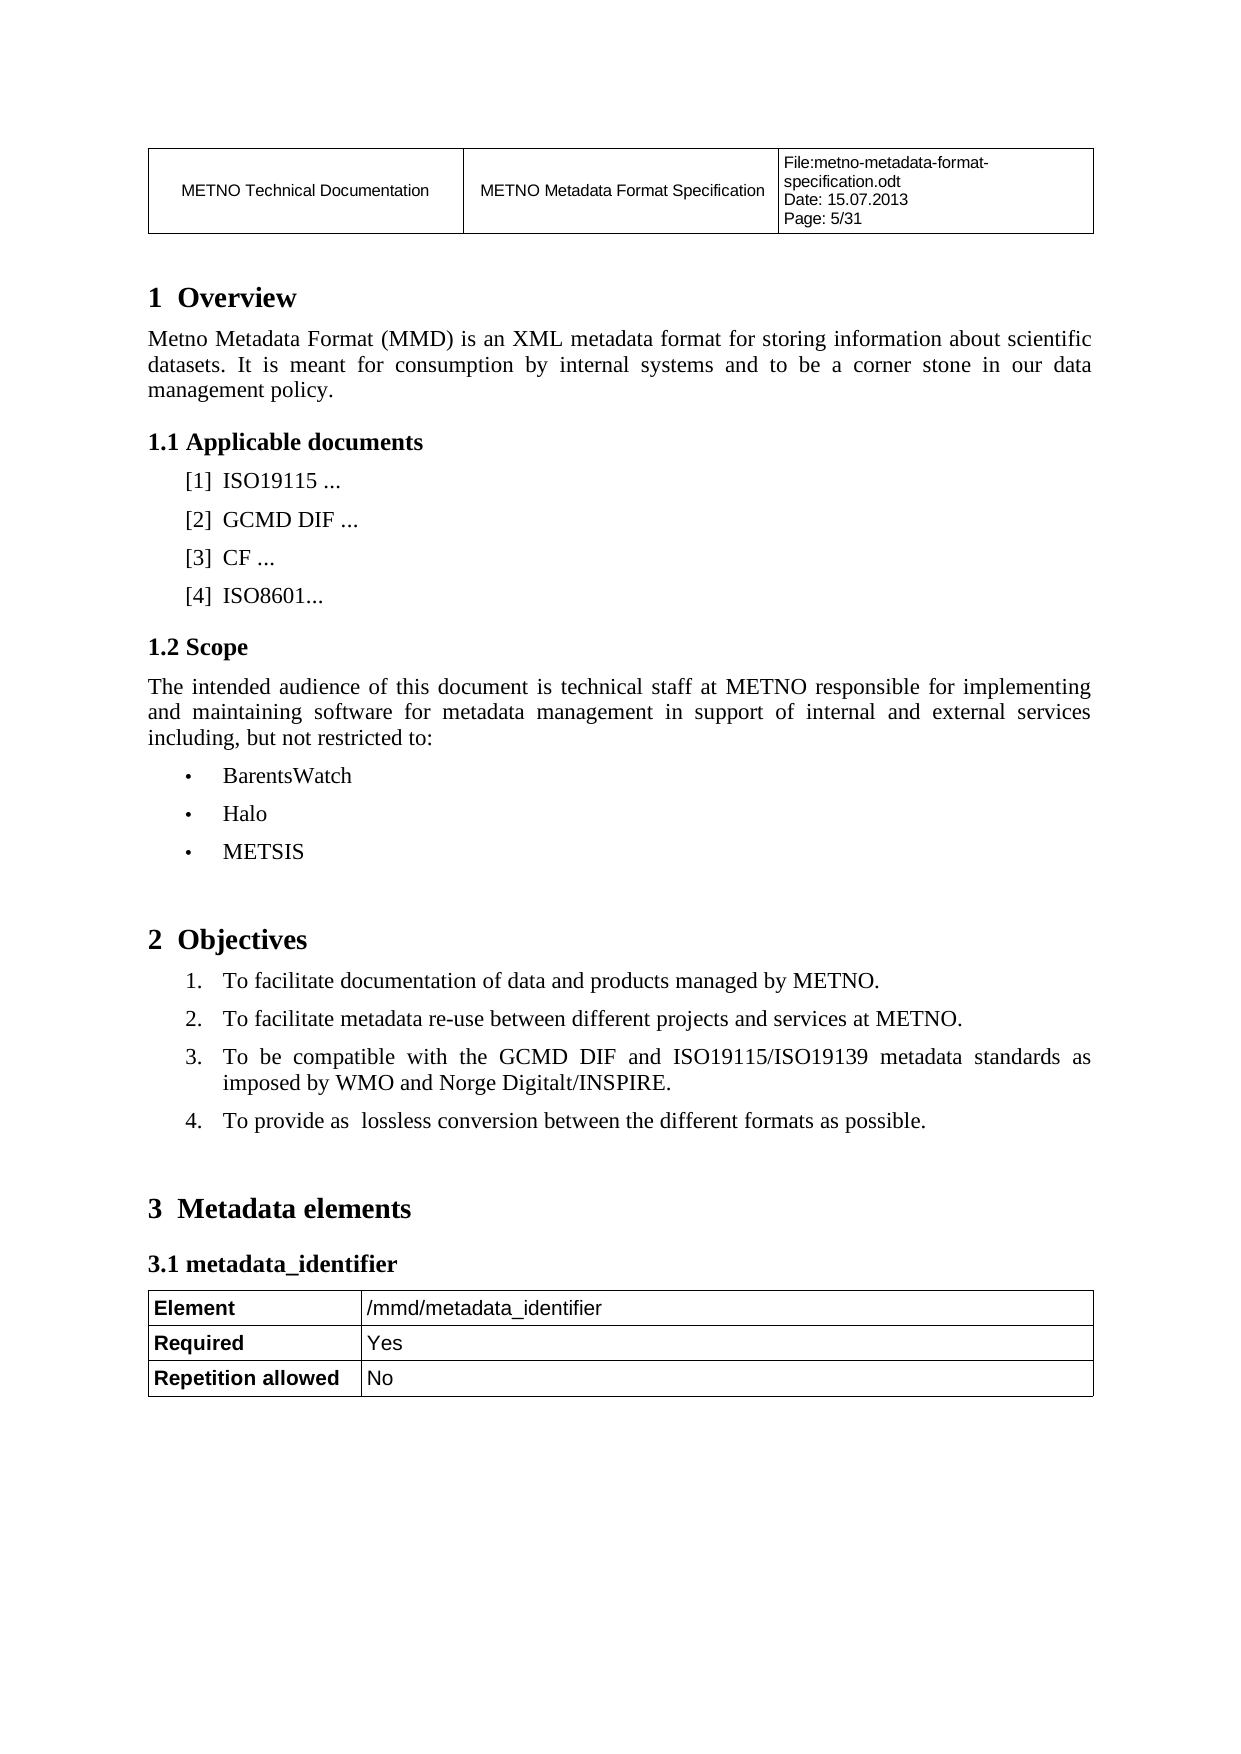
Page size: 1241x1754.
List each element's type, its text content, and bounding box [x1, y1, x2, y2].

text The intended audience of this document is technical staff at METNO responsible for implementing and maintaining software for metadata management in support of internal and external services including, but not restricted to: [148, 673, 1093, 750]
table_cell Required [149, 1326, 361, 1360]
table_header Element [149, 1291, 361, 1325]
list ISO8601... [185, 582, 1093, 608]
list CF ... [185, 544, 1093, 570]
text Metno Metadata Format (MMD) is an XML metadata format for storing information about scientific datasets. It is meant for consumption by internal systems and to be a corner stone in our data management policy. [148, 326, 1093, 403]
list To be compatible with the GCMD DIF and ISO19115/ISO19139 metadata standards as imposed by WMO and Norge Digitalt/INSPIRE. [185, 1044, 1093, 1095]
list To provide as lossless conversion between the different formats as possible. [185, 1108, 1093, 1133]
table_cell No [362, 1361, 1093, 1396]
subtitle Applicable documents [148, 428, 1093, 456]
list Halo [185, 801, 1093, 826]
table_cell Repetition allowed [149, 1361, 361, 1396]
subtitle Scope [148, 633, 1093, 661]
subtitle Overview [148, 281, 1093, 314]
table_header /mmd/metadata_identifier [362, 1291, 1093, 1325]
list GCMD DIF ... [185, 506, 1093, 532]
list BarentsWatch [185, 763, 1093, 788]
list METSIS [185, 839, 1093, 864]
list ISO19115 ... [185, 468, 1093, 494]
list To facilitate documentation of data and products managed by METNO. [185, 968, 1093, 994]
subtitle Objectives [148, 923, 1093, 956]
subtitle metadata_identifier [148, 1250, 1093, 1278]
subtitle Metadata elements [148, 1192, 1093, 1225]
list To facilitate metadata re-use between different projects and services at METNO. [185, 1006, 1093, 1032]
table_cell Yes [362, 1326, 1093, 1360]
